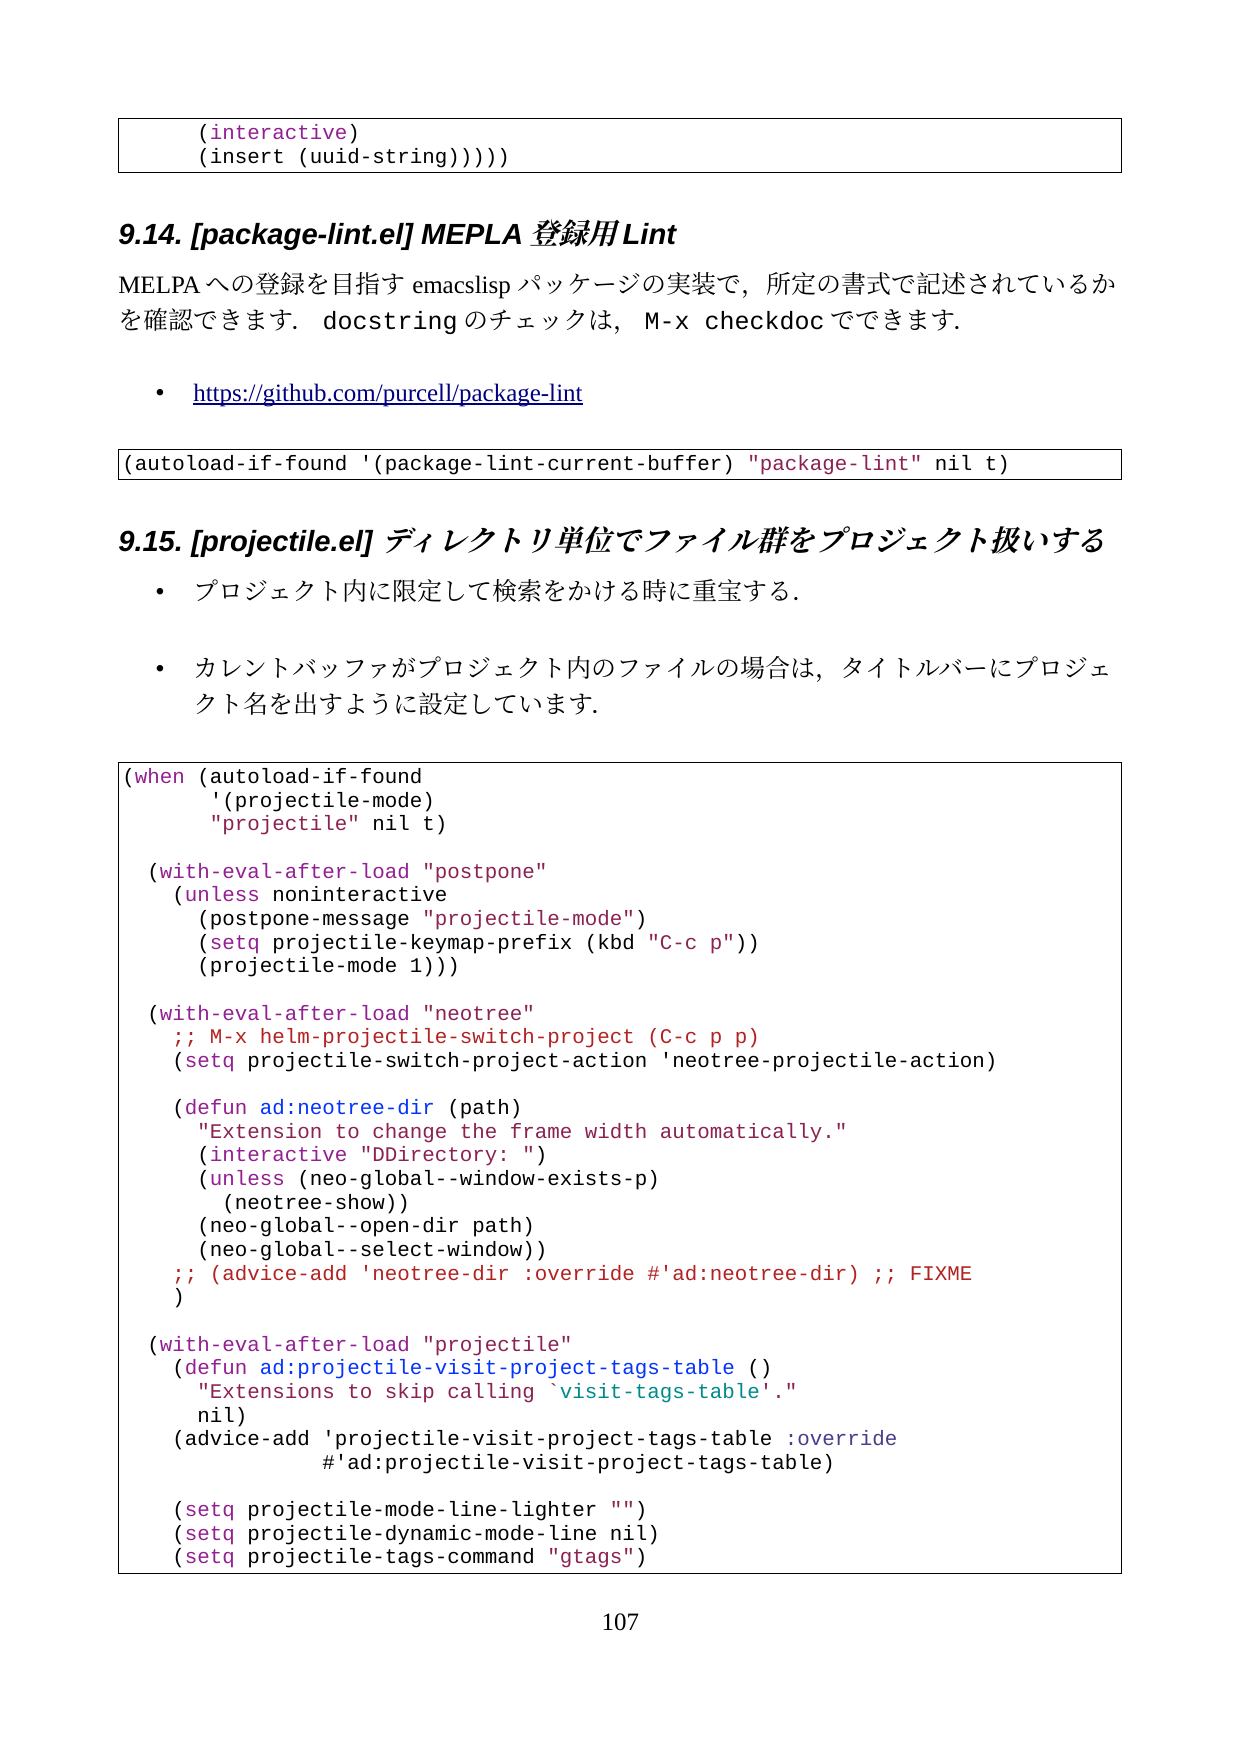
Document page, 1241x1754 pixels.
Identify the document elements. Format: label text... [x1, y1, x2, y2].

text (when (autoload-if-found [119, 763, 1121, 786]
text (setq projectile-switch-project-action 'neotree-projectile-action) [119, 1046, 1121, 1069]
subtitle [projectile.el] ディレクトリ単位でファイル群をプロジェクト扱いする [118, 517, 1122, 559]
text "projectile" nil t) [119, 809, 1121, 833]
text (neo-global--select-window)) [119, 1235, 1121, 1259]
text "Extension to change the frame width automatically." [119, 1117, 1121, 1141]
text #'ad:projectile-visit-project-tags-table) [119, 1448, 1121, 1472]
text (defun ad:projectile-visit-project-tags-table () [119, 1353, 1121, 1377]
text (setq projectile-tags-command "gtags") [119, 1542, 1121, 1573]
text (setq projectile-keymap-prefix (kbd "C-c p")) [119, 928, 1121, 951]
text (with-eval-after-load "postpone" [119, 857, 1121, 880]
text (with-eval-after-load "projectile" [119, 1330, 1121, 1353]
list https://github.com/purcell/package-lint [156, 378, 1122, 436]
text nil) [119, 1401, 1121, 1424]
text ) [119, 1282, 1121, 1306]
text (projectile-mode 1))) [119, 951, 1121, 975]
list プロジェクト内に限定して検索をかける時に重宝する． [156, 572, 1122, 637]
text (setq projectile-mode-line-lighter "") [119, 1495, 1121, 1519]
text (autoload-if-found '(package-lint-current-buffer) "package-lint" nil t) [119, 450, 1121, 479]
text (setq projectile-dynamic-mode-line nil) [119, 1519, 1121, 1542]
text (advice-add 'projectile-visit-project-tags-table :override [119, 1424, 1121, 1448]
text '(projectile-mode) [119, 786, 1121, 809]
text MELPAへの登録を目指す emacslisp パッケージの実装で，所定の書式で記述されているかを確認できます． docstring のチェックは， M-x checkdoc でできます． [118, 265, 1122, 366]
text (unless noninteractive [119, 880, 1121, 904]
subtitle [package-lint.el] MEPLA登録用Lint [118, 211, 1122, 253]
text (neotree-show)) [119, 1188, 1121, 1211]
text (interactive "DDirectory: ") [119, 1141, 1121, 1164]
text (interactive) [119, 119, 1121, 142]
list カレントバッファがプロジェクト内のファイルの場合は，タイトルバーにプロジェクト名を出すように設定しています． [156, 649, 1122, 750]
text ;; M-x helm-projectile-switch-project (C-c p p) [119, 1022, 1121, 1046]
text (defun ad:neotree-dir (path) [119, 1093, 1121, 1117]
text (with-eval-after-load "neotree" [119, 999, 1121, 1022]
text (postpone-message "projectile-mode") [119, 904, 1121, 928]
text (insert (uuid-string))))) [119, 142, 1121, 172]
text "Extensions to skip calling `visit-tags-table'." [119, 1377, 1121, 1401]
text (unless (neo-global--window-exists-p) [119, 1164, 1121, 1188]
text (neo-global--open-dir path) [119, 1211, 1121, 1235]
text ;; (advice-add 'neotree-dir :override #'ad:neotree-dir) ;; FIXME [119, 1259, 1121, 1282]
